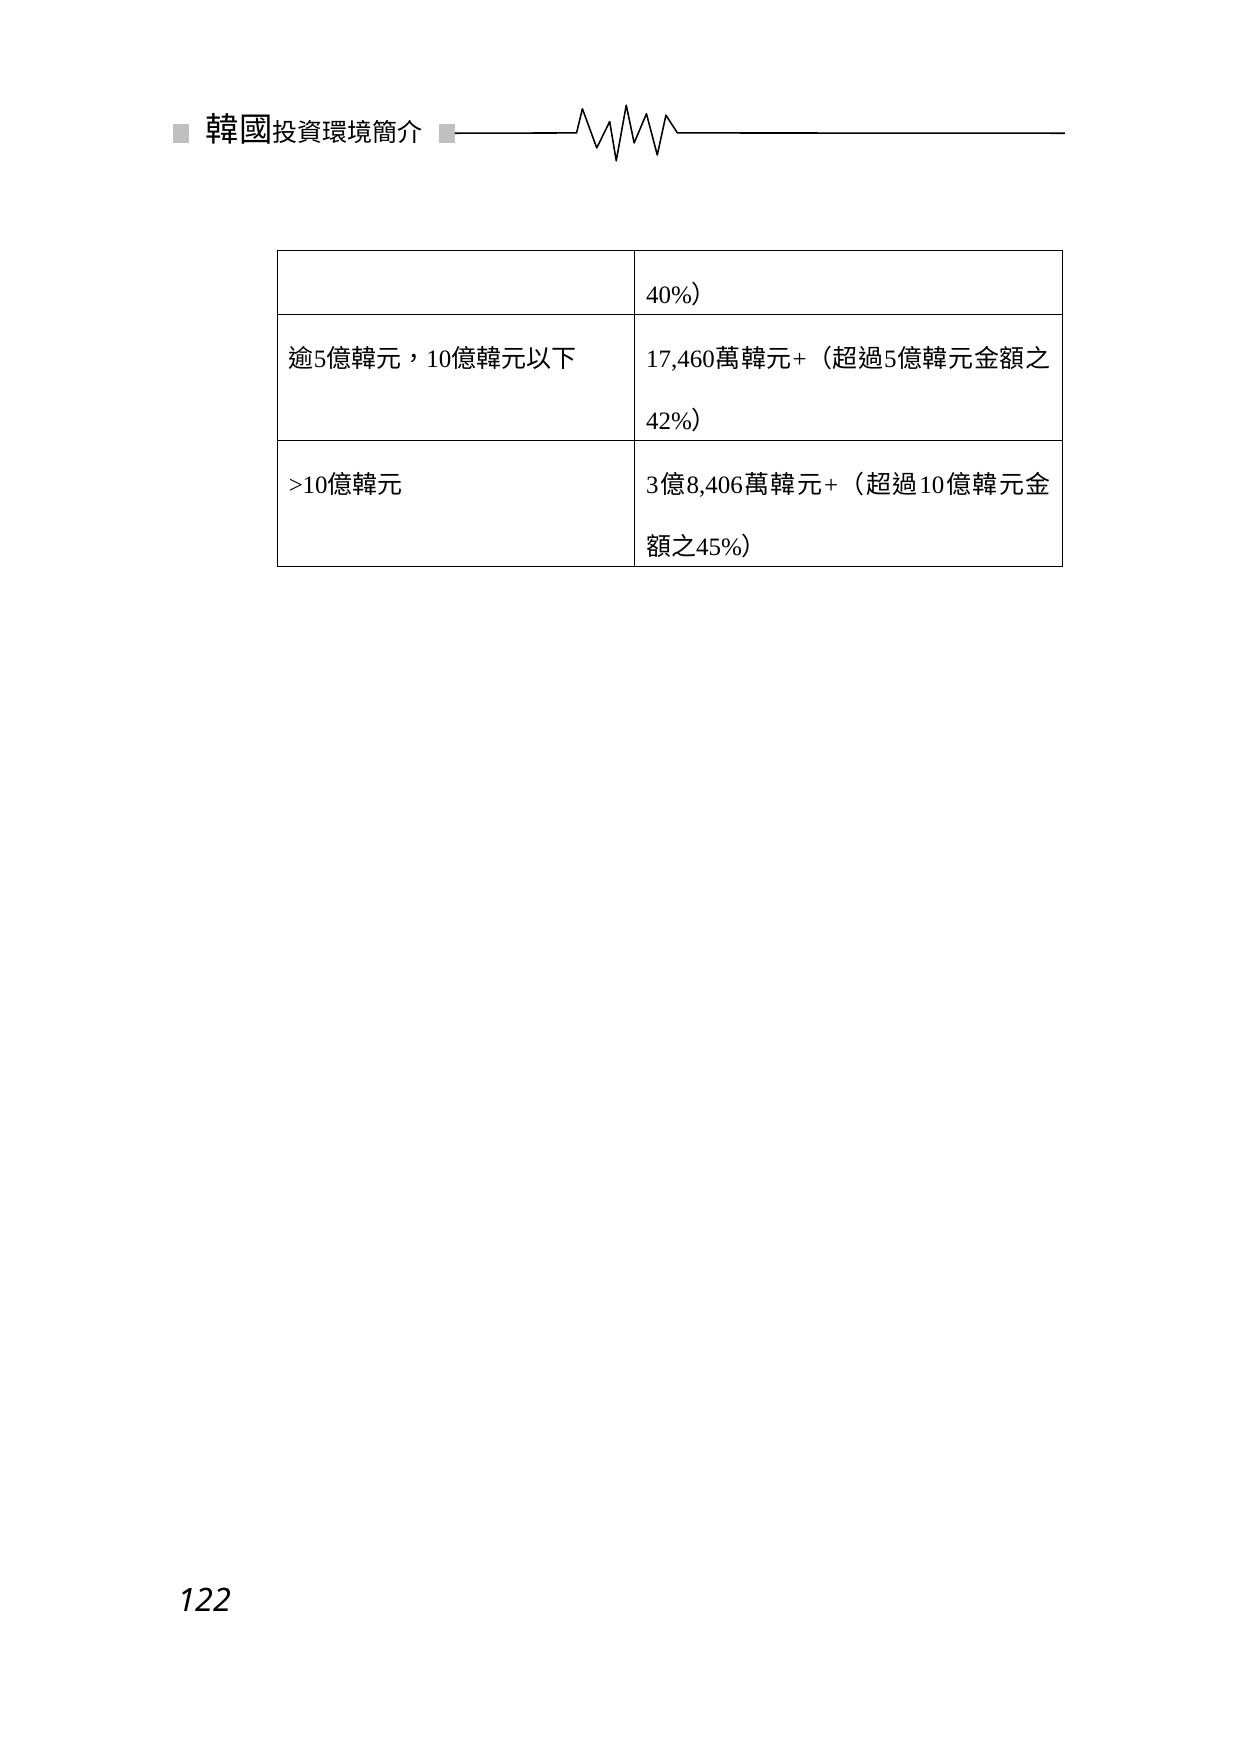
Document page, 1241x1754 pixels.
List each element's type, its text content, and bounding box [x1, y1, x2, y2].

table_cell 40%） [635, 251, 1062, 314]
table_cell >10億韓元 [278, 441, 634, 566]
table_cell 3億8,406萬韓元+（超過10億韓元金額之45%） [635, 441, 1062, 566]
table_cell 17,460萬韓元+（超過5億韓元金額之42%） [635, 315, 1062, 440]
table_cell 逾5億韓元，10億韓元以下 [278, 315, 634, 440]
table_cell [278, 251, 634, 314]
